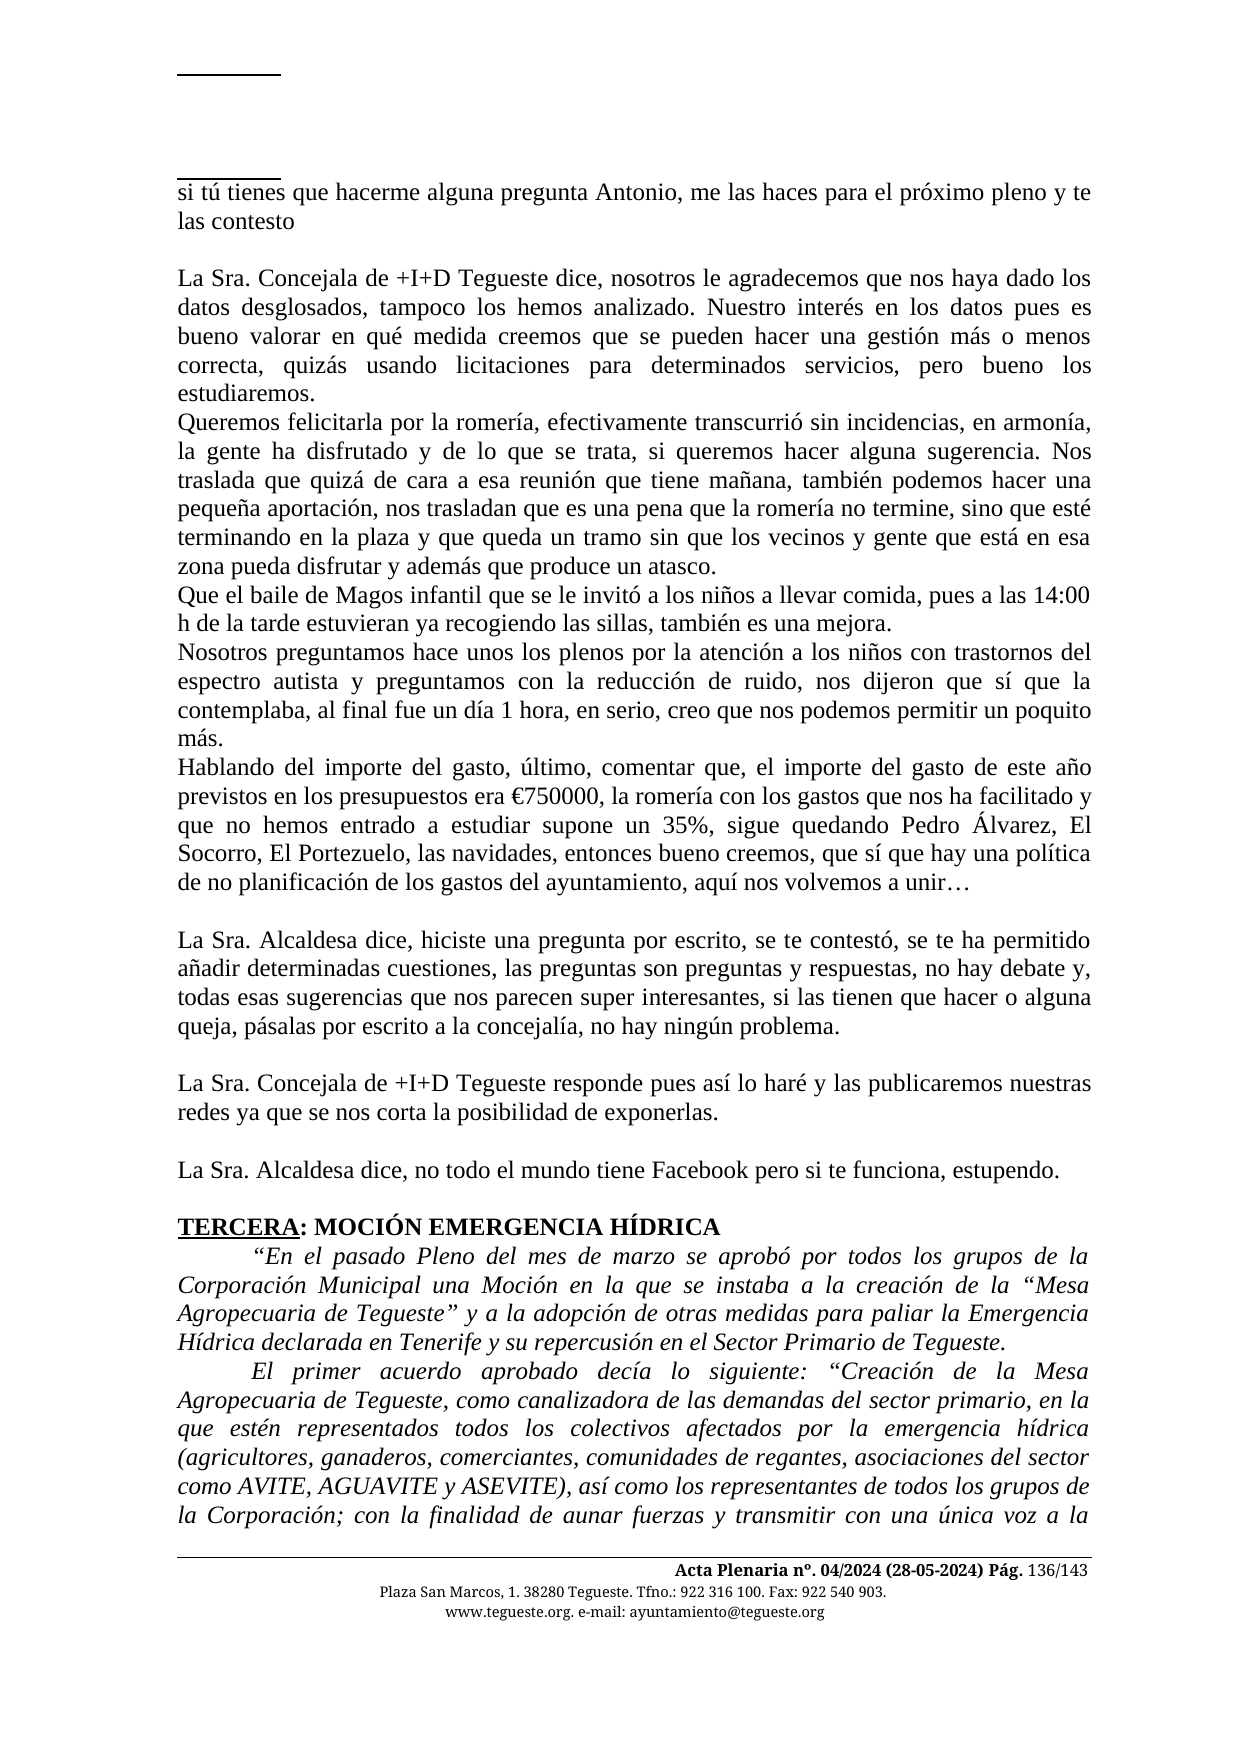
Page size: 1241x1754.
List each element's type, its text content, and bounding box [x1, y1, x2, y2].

text La Sra. Concejala de +I+D Tegueste responde pues así lo haré y las publicaremos nuestras redes ya que se nos corta la posibilidad de exponerlas. [177, 1068, 1092, 1126]
text Que el baile de Magos infantil que se le invitó a los niños a llevar comida, pues a las 14:00 h de la tarde estuvieran ya recogiendo las sillas, también es una mejora. [177, 580, 1092, 637]
text Hablando del importe del gasto, último, comentar que, el importe del gasto de este año previstos en los presupuestos era €750000, la romería con los gastos que nos ha facilitado y que no hemos entrado a estudiar supone un 35%, sigue quedando Pedro Álvarez, El Socorro, El Portezuelo, las navidades, entonces bueno creemos, que sí que hay una política de no planificación de los gastos del ayuntamiento, aquí nos volvemos a unir… [177, 752, 1092, 896]
text “En el pasado Pleno del mes de marzo se aprobó por todos los grupos de la Corporación Municipal una Moción en la que se instaba a la creación de la “Mesa Agropecuaria de Tegueste” y a la adopción de otras medidas para paliar la Emergencia Hídrica declarada en Tenerife y su repercusión en el Sector Primario de Tegueste. [177, 1241, 1093, 1356]
text La Sra. Concejala de +I+D Tegueste dice, nosotros le agradecemos que nos haya dado los datos desglosados, tampoco los hemos analizado. Nuestro interés en los datos pues es bueno valorar en qué medida creemos que se pueden hacer una gestión más o menos correcta, quizás usando licitaciones para determinados servicios, pero bueno los estudiaremos. [177, 263, 1092, 407]
text TERCERA: MOCIÓN EMERGENCIA HÍDRICA [177, 1212, 1092, 1241]
text La Sra. Alcaldesa dice, no todo el mundo tiene Facebook pero si te funciona, estupendo. [177, 1155, 1092, 1183]
text si tú tienes que hacerme alguna pregunta Antonio, me las haces para el próximo pleno y te las contesto [177, 177, 1092, 235]
text La Sra. Alcaldesa dice, hiciste una pregunta por escrito, se te contestó, se te ha permitido añadir determinadas cuestiones, las preguntas son preguntas y respuestas, no hay debate y, todas esas sugerencias que nos parecen super interesantes, si las tienen que hacer o alguna queja, pásalas por escrito a la concejalía, no hay ningún problema. [177, 925, 1092, 1040]
text Nosotros preguntamos hace unos los plenos por la atención a los niños con trastornos del espectro autista y preguntamos con la reducción de ruido, nos dijeron que sí que la contemplaba, al final fue un día 1 hora, en serio, creo que nos podemos permitir un poquito más. [177, 637, 1092, 752]
text El primer acuerdo aprobado decía lo siguiente: “Creación de la Mesa Agropecuaria de Tegueste, como canalizadora de las demandas del sector primario, en la que estén representados todos los colectivos afectados por la emergencia hídrica (agricultores, ganaderos, comerciantes, comunidades de regantes, asociaciones del sector como AVITE, AGUAVITE y ASEVITE), así como los representantes de todos los grupos de la Corporación; con la finalidad de aunar fuerzas y transmitir con una única voz a la [177, 1356, 1093, 1528]
text Queremos felicitarla por la romería, efectivamente transcurrió sin incidencias, en armonía, la gente ha disfrutado y de lo que se trata, si queremos hacer alguna sugerencia. Nos traslada que quizá de cara a esa reunión que tiene mañana, también podemos hacer una pequeña aportación, nos trasladan que es una pena que la romería no termine, sino que esté terminando en la plaza y que queda un tramo sin que los vecinos y gente que está en esa zona pueda disfrutar y además que produce un atasco. [177, 407, 1092, 580]
